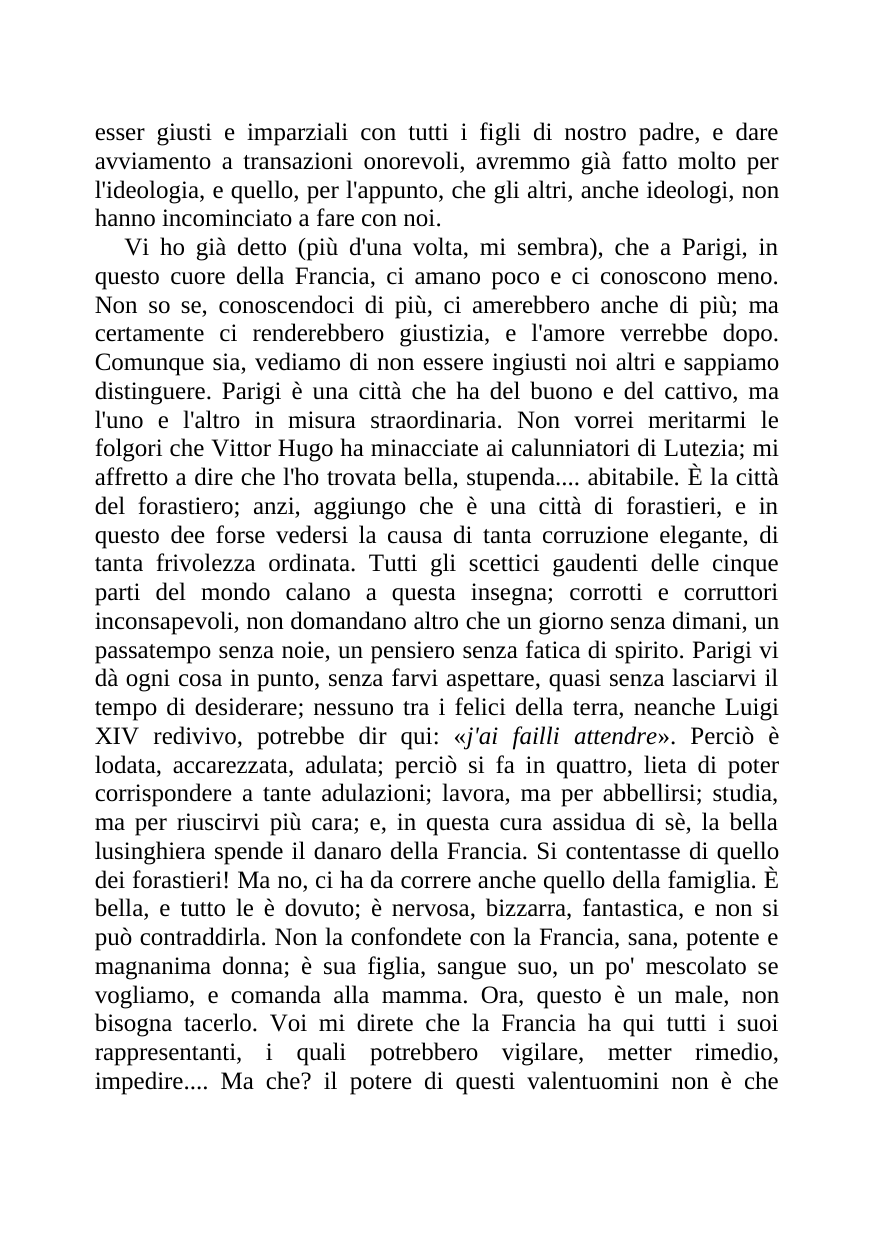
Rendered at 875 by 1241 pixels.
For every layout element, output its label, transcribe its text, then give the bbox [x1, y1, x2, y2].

text Vi ho già detto (più d'una volta, mi sembra), che a Parigi, in questo cuore della Francia, ci amano poco e ci conoscono meno. Non so se, conoscendoci di più, ci amerebbero anche di più; ma certamente ci renderebbero giustizia, e l'amore verrebbe dopo. Comunque sia, vediamo di non essere ingiusti noi altri e sappiamo distinguere. Parigi è una città che ha del buono e del cattivo, ma l'uno e l'altro in misura straordinaria. Non vorrei meritarmi le folgori che Vittor Hugo ha minacciate ai calunniatori di Lutezia; mi affretto a dire che l'ho trovata bella, stupenda.... abitabile. È la città del forastiero; anzi, aggiungo che è una città di forastieri, e in questo dee forse vedersi la causa di tanta corruzione elegante, di tanta frivolezza ordinata. Tutti gli scettici gaudenti delle cinque parti del mondo calano a questa insegna; corrotti e corruttori inconsapevoli, non domandano altro che un giorno senza dimani, un passatempo senza noie, un pensiero senza fatica di spirito. Parigi vi dà ogni cosa in punto, senza farvi aspettare, quasi senza lasciarvi il tempo di desiderare; nessuno tra i felici della terra, neanche Luigi XIV redivivo, potrebbe dir qui: «j'ai failli attendre». Perciò è lodata, accarezzata, adulata; perciò si fa in quattro, lieta di poter corrispondere a tante adulazioni; lavora, ma per abbellirsi; studia, ma per riuscirvi più cara; e, in questa cura assidua di sè, la bella lusinghiera spende il danaro della Francia. Si contentasse di quello dei forastieri! Ma no, ci ha da correre anche quello della famiglia. È bella, e tutto le è dovuto; è nervosa, bizzarra, fantastica, e non si può contraddirla. Non la confondete con la Francia, sana, potente e magnanima donna; è sua figlia, sangue suo, un po' mescolato se vogliamo, e comanda alla mamma. Ora, questo è un male, non bisogna tacerlo. Voi mi direte che la Francia ha qui tutti i suoi rappresentanti, i quali potrebbero vigilare, metter rimedio, impedire.... Ma che? il potere di questi valentuomini non è che [94, 232, 779, 1095]
text esser giusti e imparziali con tutti i figli di nostro padre, e dare avviamento a transazioni onorevoli, avremmo già fatto molto per l'ideologia, e quello, per l'appunto, che gli altri, anche ideologi, non hanno incominciato a fare con noi. [94, 117, 779, 232]
